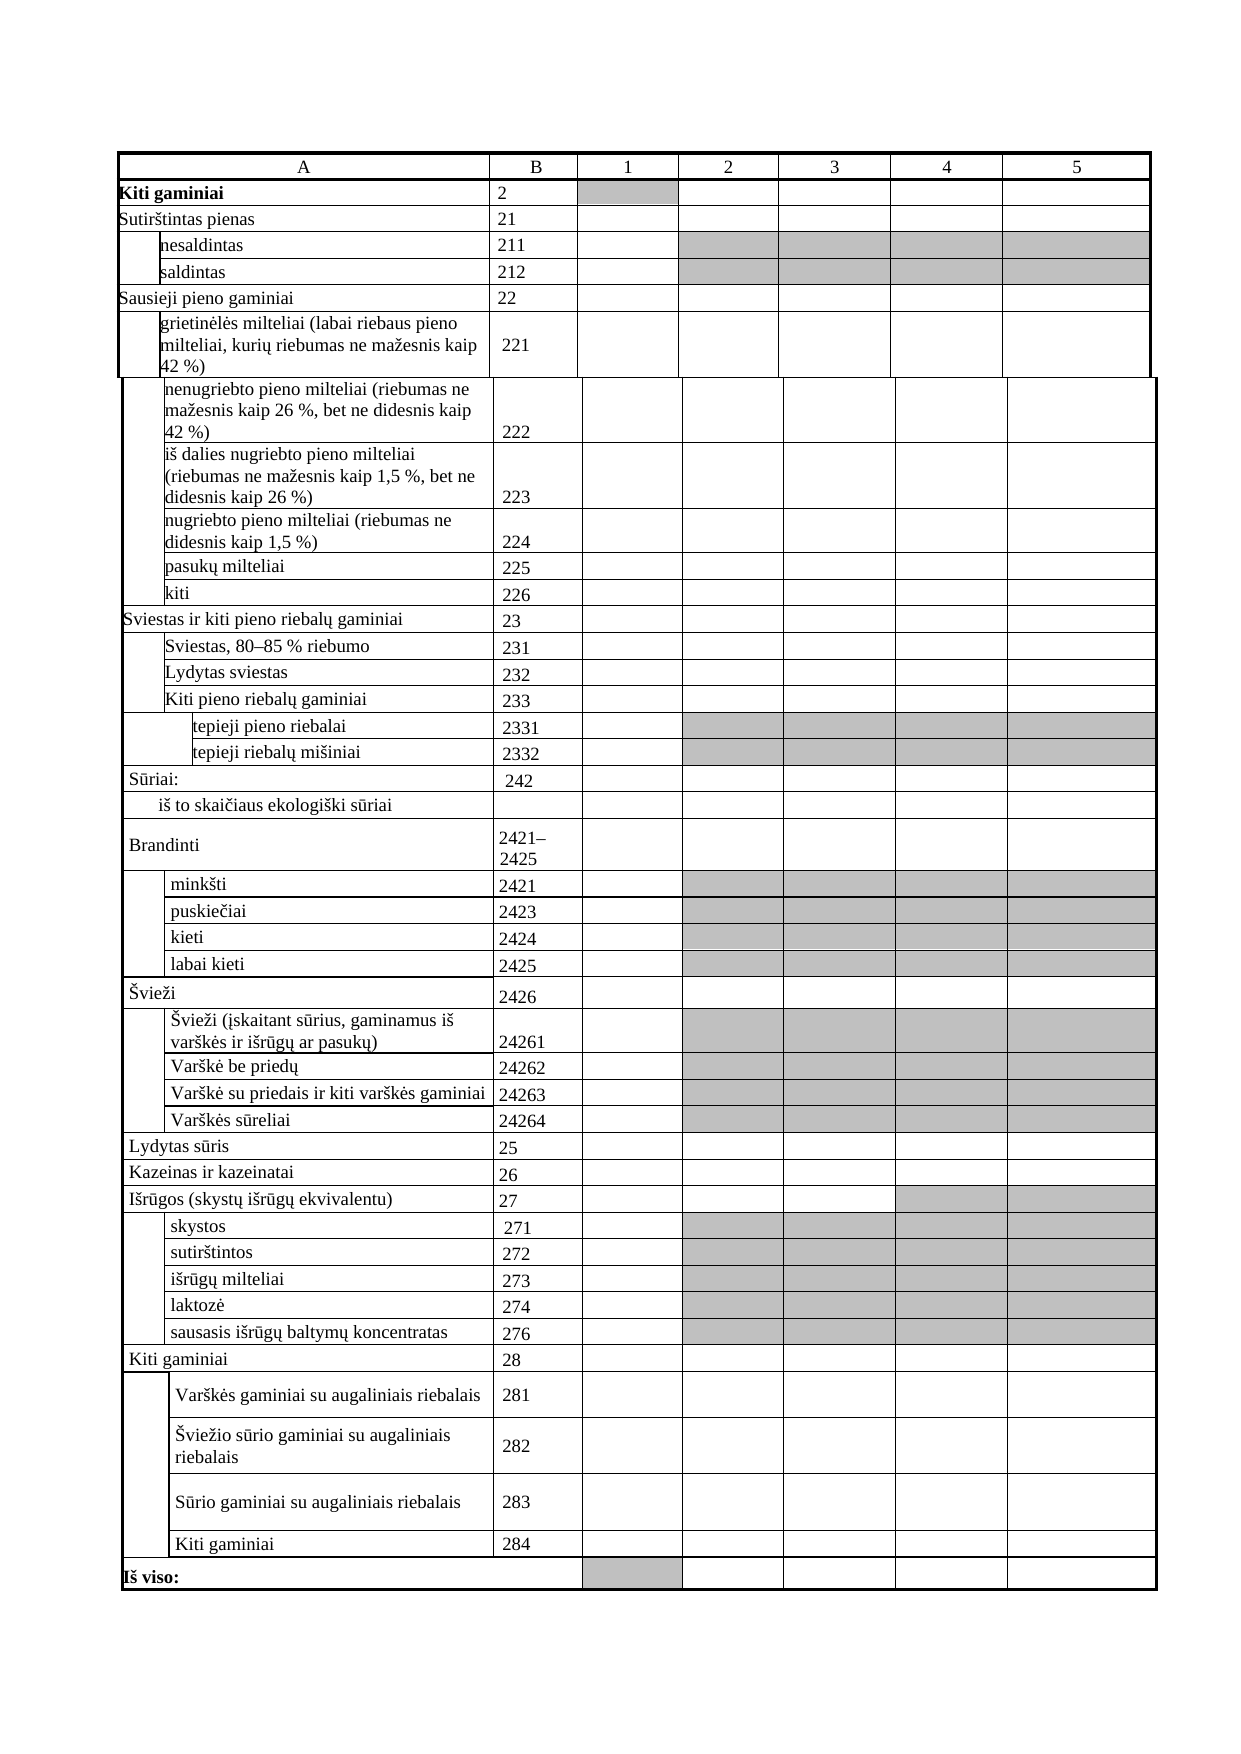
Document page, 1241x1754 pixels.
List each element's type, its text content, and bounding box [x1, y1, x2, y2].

table_cell 233 [494, 686, 582, 712]
table_cell [784, 660, 895, 685]
table_cell [578, 259, 678, 284]
table_cell [583, 1106, 682, 1132]
table_cell [896, 1266, 1007, 1291]
table_cell 24263 [494, 1080, 582, 1105]
table_cell 25 [494, 1133, 582, 1158]
table_cell [583, 1531, 682, 1556]
table_cell [896, 1213, 1007, 1238]
table_cell [1008, 792, 1155, 818]
table_cell [1003, 181, 1149, 204]
table_cell [784, 1418, 895, 1473]
table_cell sausasis išrūgų baltymų koncentratas [165, 1319, 493, 1344]
table_cell Lydytas sūris [124, 1133, 493, 1158]
table_cell 24264 [494, 1106, 582, 1132]
table_cell [896, 633, 1007, 658]
table_cell [578, 206, 678, 231]
table_cell 232 [494, 660, 582, 685]
table_cell 272 [494, 1239, 582, 1265]
table_cell [1008, 739, 1155, 765]
table_cell [583, 1239, 682, 1265]
table_cell [679, 181, 778, 204]
table_cell 281 [494, 1372, 582, 1417]
table_cell 284 [494, 1531, 582, 1556]
table_header 3 [779, 155, 890, 178]
table_cell [1008, 660, 1155, 685]
table_cell 221 [490, 312, 577, 377]
table_cell [784, 606, 895, 632]
table_cell [583, 713, 682, 738]
table_cell [683, 553, 783, 579]
table_cell sutirštintos [165, 1239, 493, 1265]
table_cell [683, 1186, 783, 1212]
table_cell [779, 285, 890, 311]
table_cell [896, 660, 1007, 685]
table_cell [891, 312, 1002, 377]
table_cell [896, 766, 1007, 791]
table_cell [583, 924, 682, 949]
table_cell [896, 1372, 1007, 1417]
table_header 5 [1003, 155, 1149, 178]
table_cell [784, 633, 895, 658]
table_cell [124, 713, 192, 765]
table_cell Lydytas sviestas [165, 660, 493, 685]
table_cell [784, 1053, 895, 1079]
table_cell [683, 898, 783, 923]
table_cell nugriebto pieno milteliai (riebumas ne didesnis kaip 1,5 %) [165, 509, 493, 552]
table_cell iš dalies nugriebto pieno milteliai (riebumas ne mažesnis kaip 1,5 %, bet ne didesnis kaip 26 %) [165, 443, 493, 508]
table_cell [124, 633, 164, 712]
table_cell [896, 739, 1007, 765]
table_cell [784, 871, 895, 896]
table_cell 282 [494, 1418, 582, 1473]
table_cell [1008, 580, 1155, 605]
table_cell 224 [494, 509, 582, 552]
table_cell 22 [490, 285, 577, 311]
table_cell [784, 1345, 895, 1371]
table_header A [120, 155, 489, 178]
table_cell [583, 871, 682, 896]
table_cell [784, 977, 895, 1007]
table_cell [1008, 378, 1155, 442]
table_cell [1008, 1345, 1155, 1371]
table_cell [124, 1213, 164, 1344]
table_cell [683, 871, 783, 896]
table_cell [583, 1266, 682, 1291]
table_cell [896, 819, 1007, 870]
table_header 2 [679, 155, 778, 178]
table_cell [583, 1418, 682, 1473]
table_cell [583, 1133, 682, 1158]
table_cell [896, 1319, 1007, 1344]
table_cell [1152, 284, 1156, 311]
table_cell 2332 [494, 739, 582, 765]
table_cell [784, 1080, 895, 1105]
table_cell [1008, 1292, 1155, 1318]
table_cell nenugriebto pieno milteliai (riebumas ne mažesnis kaip 26 %, bet ne didesnis kaip 42 %) [165, 378, 493, 442]
table_cell [896, 792, 1007, 818]
table_cell [896, 553, 1007, 579]
table_cell [683, 1160, 783, 1185]
table_cell [896, 1186, 1007, 1212]
table_cell 27 [494, 1186, 582, 1212]
table_cell 2331 [494, 713, 582, 738]
table_cell [583, 580, 682, 605]
table_cell [583, 553, 682, 579]
table_cell [683, 509, 783, 552]
table_cell [683, 1292, 783, 1318]
table_cell [784, 924, 895, 949]
table_cell [896, 1009, 1007, 1052]
table_cell [1008, 1319, 1155, 1344]
table_cell [583, 509, 682, 552]
table_cell saldintas [161, 259, 489, 284]
table_cell puskiečiai [165, 898, 493, 923]
table_cell [896, 443, 1007, 508]
table_cell [683, 1418, 783, 1473]
table_cell 211 [490, 232, 577, 258]
table_cell [583, 1292, 682, 1318]
table_cell kiti [165, 580, 493, 605]
table_cell [124, 378, 164, 605]
table_cell [578, 232, 678, 258]
table_cell 226 [494, 580, 582, 605]
table_cell [1008, 1186, 1155, 1212]
table_cell tepieji pieno riebalai [193, 713, 493, 738]
table_cell [683, 1345, 783, 1371]
table_cell 2426 [494, 977, 582, 1007]
table_cell [1008, 871, 1155, 896]
table_cell [891, 259, 1002, 284]
table_cell [583, 1160, 682, 1185]
table_cell [120, 232, 159, 284]
table_cell nesaldintas [161, 232, 489, 258]
table_cell [583, 1186, 682, 1212]
table_cell [1008, 553, 1155, 579]
table_cell [583, 766, 682, 791]
table_cell [683, 977, 783, 1007]
table_header [1152, 151, 1156, 178]
table_cell 276 [494, 1319, 582, 1344]
table_cell [779, 312, 890, 377]
table_cell Kiti gaminiai [170, 1531, 493, 1556]
table_cell Sūrio gaminiai su augaliniais riebalais [170, 1474, 493, 1530]
table_cell [896, 871, 1007, 896]
table_cell [124, 1009, 164, 1132]
table_cell [578, 181, 678, 204]
table_cell 271 [494, 1213, 582, 1238]
table_cell [1003, 206, 1149, 231]
table_cell 283 [494, 1474, 582, 1530]
table_cell laktozė [165, 1292, 493, 1318]
table_cell [891, 181, 1002, 204]
table_cell [583, 1080, 682, 1105]
table_cell [1008, 713, 1155, 738]
table_cell [578, 312, 678, 377]
table_cell [1008, 1009, 1155, 1052]
table_cell [779, 259, 890, 284]
table_cell [1008, 1266, 1155, 1291]
table_cell [1008, 686, 1155, 712]
table_cell [784, 1292, 895, 1318]
table_cell [1008, 443, 1155, 508]
table_cell [583, 977, 682, 1007]
table_cell [784, 1531, 895, 1556]
table_cell 2423 [494, 898, 582, 923]
table_cell [583, 1474, 682, 1530]
table_cell [896, 1053, 1007, 1079]
table_cell [683, 1053, 783, 1079]
table_cell Varškės gaminiai su augaliniais riebalais [170, 1372, 493, 1417]
table_header B [490, 155, 577, 178]
table_cell [494, 792, 582, 818]
table_cell [1152, 178, 1156, 204]
table_cell [1008, 898, 1155, 923]
table_cell Kiti gaminiai [124, 1345, 493, 1371]
table_cell [784, 553, 895, 579]
table_cell [683, 1531, 783, 1556]
table_cell [679, 285, 778, 311]
table_cell [1008, 509, 1155, 552]
table_cell [1008, 1106, 1155, 1132]
table_cell 2424 [494, 924, 582, 949]
table_cell [784, 378, 895, 442]
table_header 4 [891, 155, 1002, 178]
table_cell [583, 1345, 682, 1371]
table_header 1 [578, 155, 678, 178]
table_cell skystos [165, 1213, 493, 1238]
table_cell [1008, 924, 1155, 949]
table_cell [896, 924, 1007, 949]
table_cell Varškės sūreliai [165, 1107, 493, 1132]
table_cell [583, 443, 682, 508]
table_cell 2 [490, 181, 577, 204]
table_cell [784, 443, 895, 508]
table_cell [1008, 606, 1155, 632]
table_cell [683, 633, 783, 658]
table_cell Švieži [124, 978, 493, 1007]
table_cell [1008, 977, 1155, 1007]
table_cell [583, 378, 682, 442]
table_cell [683, 1080, 783, 1105]
table_cell Kazeinas ir kazeinatai [124, 1160, 493, 1185]
table_cell [896, 606, 1007, 632]
table_cell Kiti gaminiai [120, 181, 489, 204]
table_cell Varškė be priedų [165, 1054, 493, 1079]
table_cell Iš viso: [124, 1558, 582, 1588]
table_cell [896, 686, 1007, 712]
table_cell [583, 819, 682, 870]
table_cell [1008, 1372, 1155, 1417]
table_cell pasukų milteliai [165, 553, 493, 579]
table_cell labai kieti [165, 951, 493, 976]
table_cell [784, 686, 895, 712]
table_cell [896, 1531, 1007, 1556]
table_cell [784, 1319, 895, 1344]
table_cell [1008, 1080, 1155, 1105]
table_cell [583, 1053, 682, 1079]
table_cell Kiti pieno riebalų gaminiai [165, 686, 493, 712]
table_cell [1152, 311, 1156, 377]
table_cell Sutirštintas pienas [120, 206, 489, 231]
table_cell [683, 1558, 783, 1588]
table_cell [784, 1558, 895, 1588]
table_cell [784, 792, 895, 818]
table_cell [784, 951, 895, 976]
table_cell [683, 378, 783, 442]
table_cell Sūriai: [124, 766, 493, 791]
table_cell [683, 1106, 783, 1132]
table_cell 222 [494, 378, 582, 442]
table_cell [1008, 1160, 1155, 1185]
table_cell [784, 819, 895, 870]
table_cell [896, 951, 1007, 976]
table_cell Varškė su priedais ir kiti varškės gaminiai [165, 1080, 493, 1105]
table_cell [784, 898, 895, 923]
table_cell [784, 713, 895, 738]
table_cell [896, 580, 1007, 605]
table_cell [784, 1372, 895, 1417]
table_cell 231 [494, 633, 582, 658]
table_cell [784, 1474, 895, 1530]
table_cell [583, 1319, 682, 1344]
table_cell [784, 1106, 895, 1132]
table_cell [784, 1133, 895, 1158]
table_cell [1008, 1213, 1155, 1238]
table_cell [1003, 232, 1149, 258]
table_cell [784, 1160, 895, 1185]
table_cell [896, 378, 1007, 442]
table_cell [784, 1186, 895, 1212]
table_cell [683, 1474, 783, 1530]
table_cell [1003, 285, 1149, 311]
table_cell [683, 951, 783, 976]
table_cell 2421 [494, 871, 582, 896]
table_cell [679, 206, 778, 231]
table_cell [683, 1133, 783, 1158]
table_cell [784, 1009, 895, 1052]
table_cell 223 [494, 443, 582, 508]
table_cell 2421–2425 [494, 819, 582, 870]
table_cell [896, 1474, 1007, 1530]
table_cell Išrūgos (skystų išrūgų ekvivalentu) [124, 1186, 493, 1212]
table_cell 212 [490, 259, 577, 284]
table_cell [784, 739, 895, 765]
table_cell 242 [494, 766, 582, 791]
table_cell [1003, 259, 1149, 284]
table_cell [1008, 1558, 1155, 1588]
table_cell [683, 1372, 783, 1417]
table_cell [583, 739, 682, 765]
table_cell [896, 1292, 1007, 1318]
table_cell [683, 660, 783, 685]
table_cell Sviestas ir kiti pieno riebalų gaminiai [124, 606, 493, 632]
table_cell [896, 1345, 1007, 1371]
table_cell [1008, 1418, 1155, 1473]
table_cell [583, 951, 682, 976]
table_cell kieti [165, 924, 493, 949]
table_cell [891, 285, 1002, 311]
table_cell [784, 580, 895, 605]
table_cell [1008, 1531, 1155, 1556]
table_cell [896, 713, 1007, 738]
table_cell 28 [494, 1345, 582, 1371]
table_cell [1152, 258, 1156, 284]
table_cell [891, 232, 1002, 258]
table_cell [896, 1160, 1007, 1185]
table_cell [583, 633, 682, 658]
table_cell [784, 1239, 895, 1265]
table_cell [583, 1213, 682, 1238]
table_cell [896, 1133, 1007, 1158]
table_cell [1008, 1239, 1155, 1265]
table_cell 2425 [494, 951, 582, 976]
table_cell 21 [490, 206, 577, 231]
table_cell [683, 766, 783, 791]
table_cell [679, 232, 778, 258]
table_cell [1008, 951, 1155, 976]
table_cell 24262 [494, 1053, 582, 1079]
table_cell [683, 1319, 783, 1344]
table_cell Švieži (įskaitant sūrius, gaminamus iš varškės ir išrūgų ar pasukų) [165, 1009, 493, 1052]
table_cell [1008, 1474, 1155, 1530]
table_cell minkšti [165, 871, 493, 896]
table_cell [896, 509, 1007, 552]
table_cell [583, 1558, 682, 1588]
table_cell grietinėlės milteliai (labai riebaus pieno milteliai, kurių riebumas ne mažesnis kaip 42 %) [161, 312, 489, 377]
table_cell [683, 606, 783, 632]
table_cell 274 [494, 1292, 582, 1318]
table_cell [1152, 205, 1156, 231]
table_cell 24261 [494, 1009, 582, 1052]
table_cell [583, 792, 682, 818]
table_cell [896, 977, 1007, 1007]
table_cell [1152, 231, 1156, 258]
table_cell [583, 1372, 682, 1417]
table_cell [583, 1009, 682, 1052]
table_cell [784, 766, 895, 791]
table_cell 273 [494, 1266, 582, 1291]
table_cell [896, 1239, 1007, 1265]
table_cell [683, 1266, 783, 1291]
table_cell 225 [494, 553, 582, 579]
table_cell Sausieji pieno gaminiai [120, 285, 489, 311]
table_cell [891, 206, 1002, 231]
table_cell [779, 206, 890, 231]
table_cell 23 [494, 606, 582, 632]
table_cell [683, 580, 783, 605]
table_cell 26 [494, 1160, 582, 1185]
table_cell [583, 606, 682, 632]
table_cell [683, 819, 783, 870]
table_cell [679, 259, 778, 284]
table_cell [1008, 819, 1155, 870]
table_cell [583, 686, 682, 712]
table_cell [683, 443, 783, 508]
table_cell [779, 181, 890, 204]
table_cell [683, 686, 783, 712]
table_cell Sviestas, 80–85 % riebumo [165, 633, 493, 658]
table_cell Šviežio sūrio gaminiai su augaliniais riebalais [170, 1418, 493, 1473]
table_cell [1008, 1133, 1155, 1158]
table_cell [896, 1418, 1007, 1473]
table_cell [896, 1106, 1007, 1132]
table_cell [124, 871, 164, 976]
table_cell [784, 1213, 895, 1238]
table_cell [679, 312, 778, 377]
table_cell [120, 312, 159, 377]
table_cell [583, 660, 682, 685]
table_cell [1008, 633, 1155, 658]
table_cell [1003, 312, 1149, 377]
table_cell [583, 898, 682, 923]
table_cell [124, 1373, 168, 1556]
table_cell [896, 1558, 1007, 1588]
table_cell [896, 898, 1007, 923]
table_cell iš to skaičiaus ekologiški sūriai [124, 792, 493, 818]
table_cell [896, 1080, 1007, 1105]
table_cell [683, 739, 783, 765]
table_cell [784, 509, 895, 552]
table_cell išrūgų milteliai [165, 1266, 493, 1291]
table_cell [784, 1266, 895, 1291]
table_cell [1008, 766, 1155, 791]
table_cell [683, 713, 783, 738]
table_cell Brandinti [124, 819, 493, 870]
table_cell [779, 232, 890, 258]
table_cell [578, 285, 678, 311]
table_cell [683, 924, 783, 949]
table_cell [683, 1213, 783, 1238]
table_cell [683, 1009, 783, 1052]
table_cell [1008, 1053, 1155, 1079]
table_cell [683, 1239, 783, 1265]
table_cell [683, 792, 783, 818]
table_cell tepieji riebalų mišiniai [193, 739, 493, 765]
